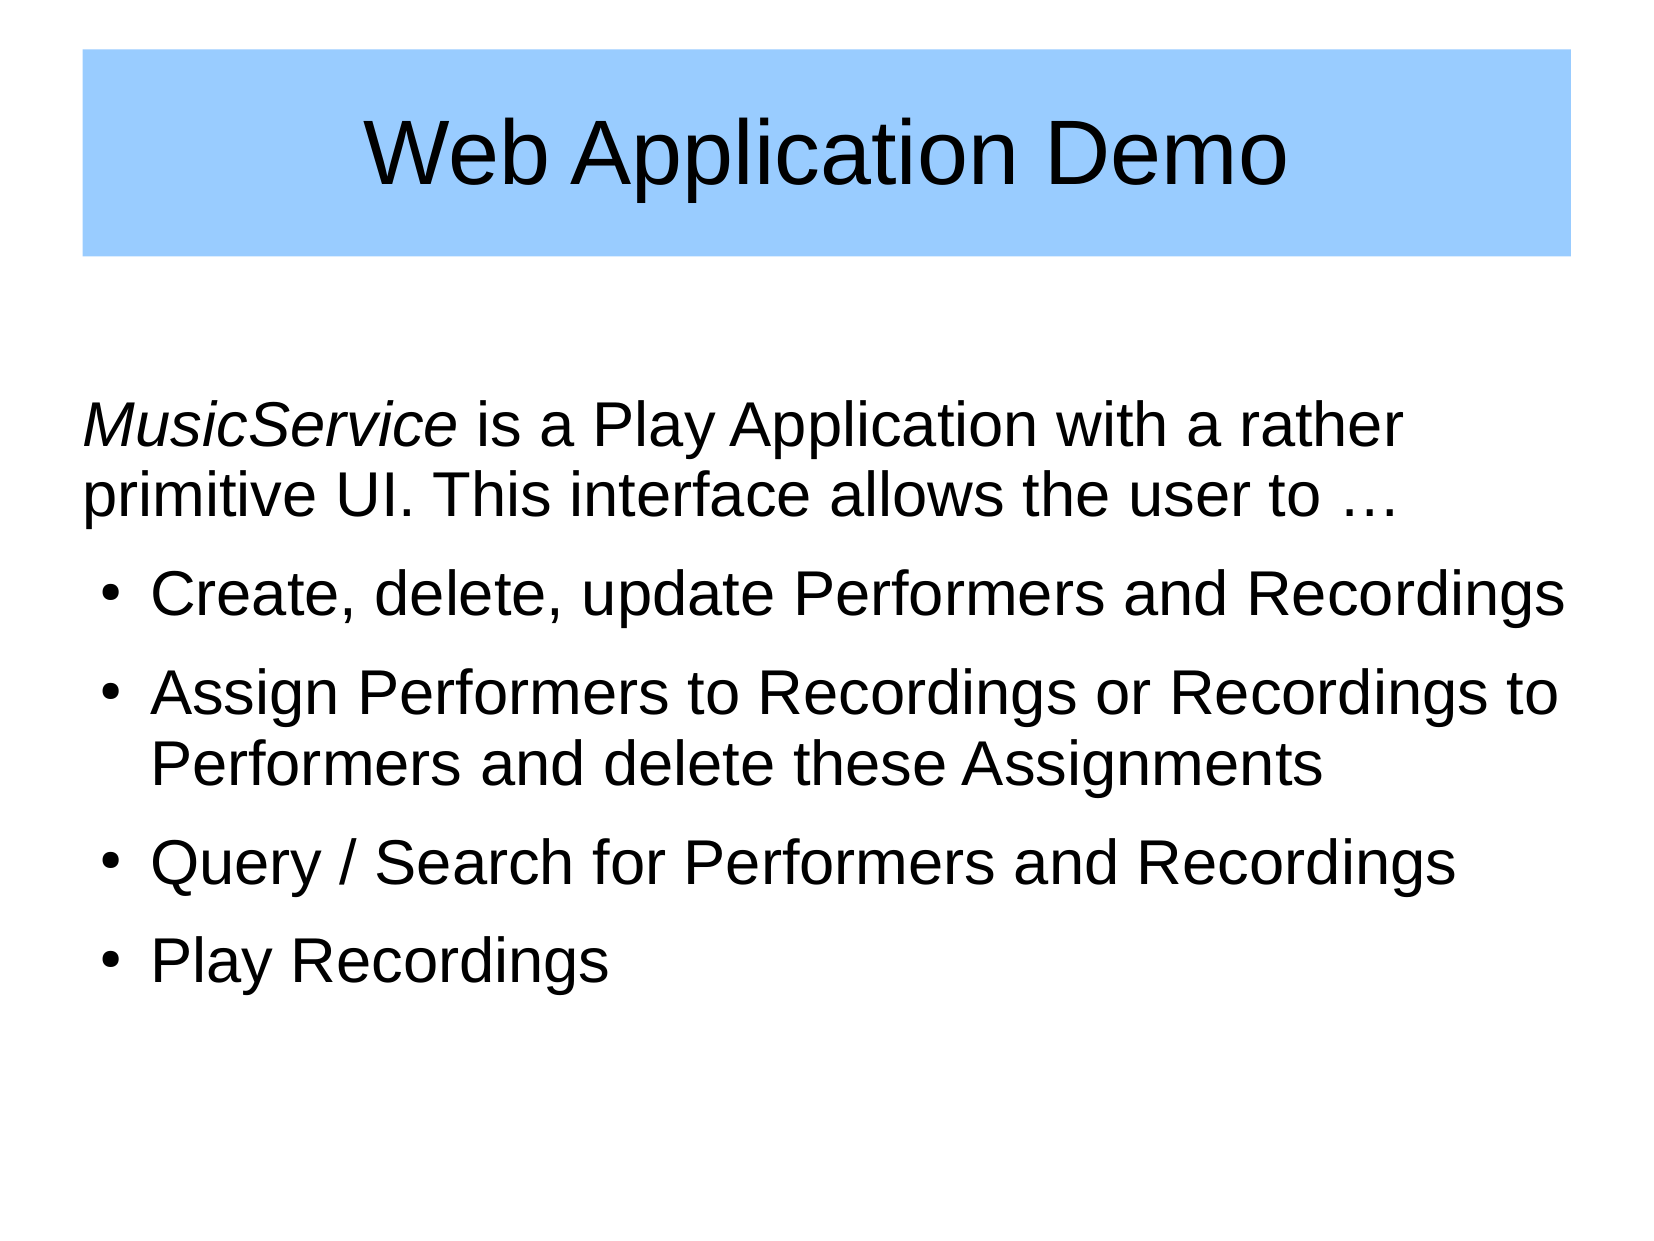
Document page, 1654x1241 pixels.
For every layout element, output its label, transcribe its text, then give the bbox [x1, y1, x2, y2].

title Web Application Demo [82, 49, 1571, 257]
list MusicService is a Play Application with a rather primitive UI. This interface allows the user to … Create, delete, update Performers and Recordings Assign Performers to Recordings or Recordings to Performers and delete these Assignments Query / Search for Performers and Recordings Play Recordings [82, 290, 1571, 1010]
